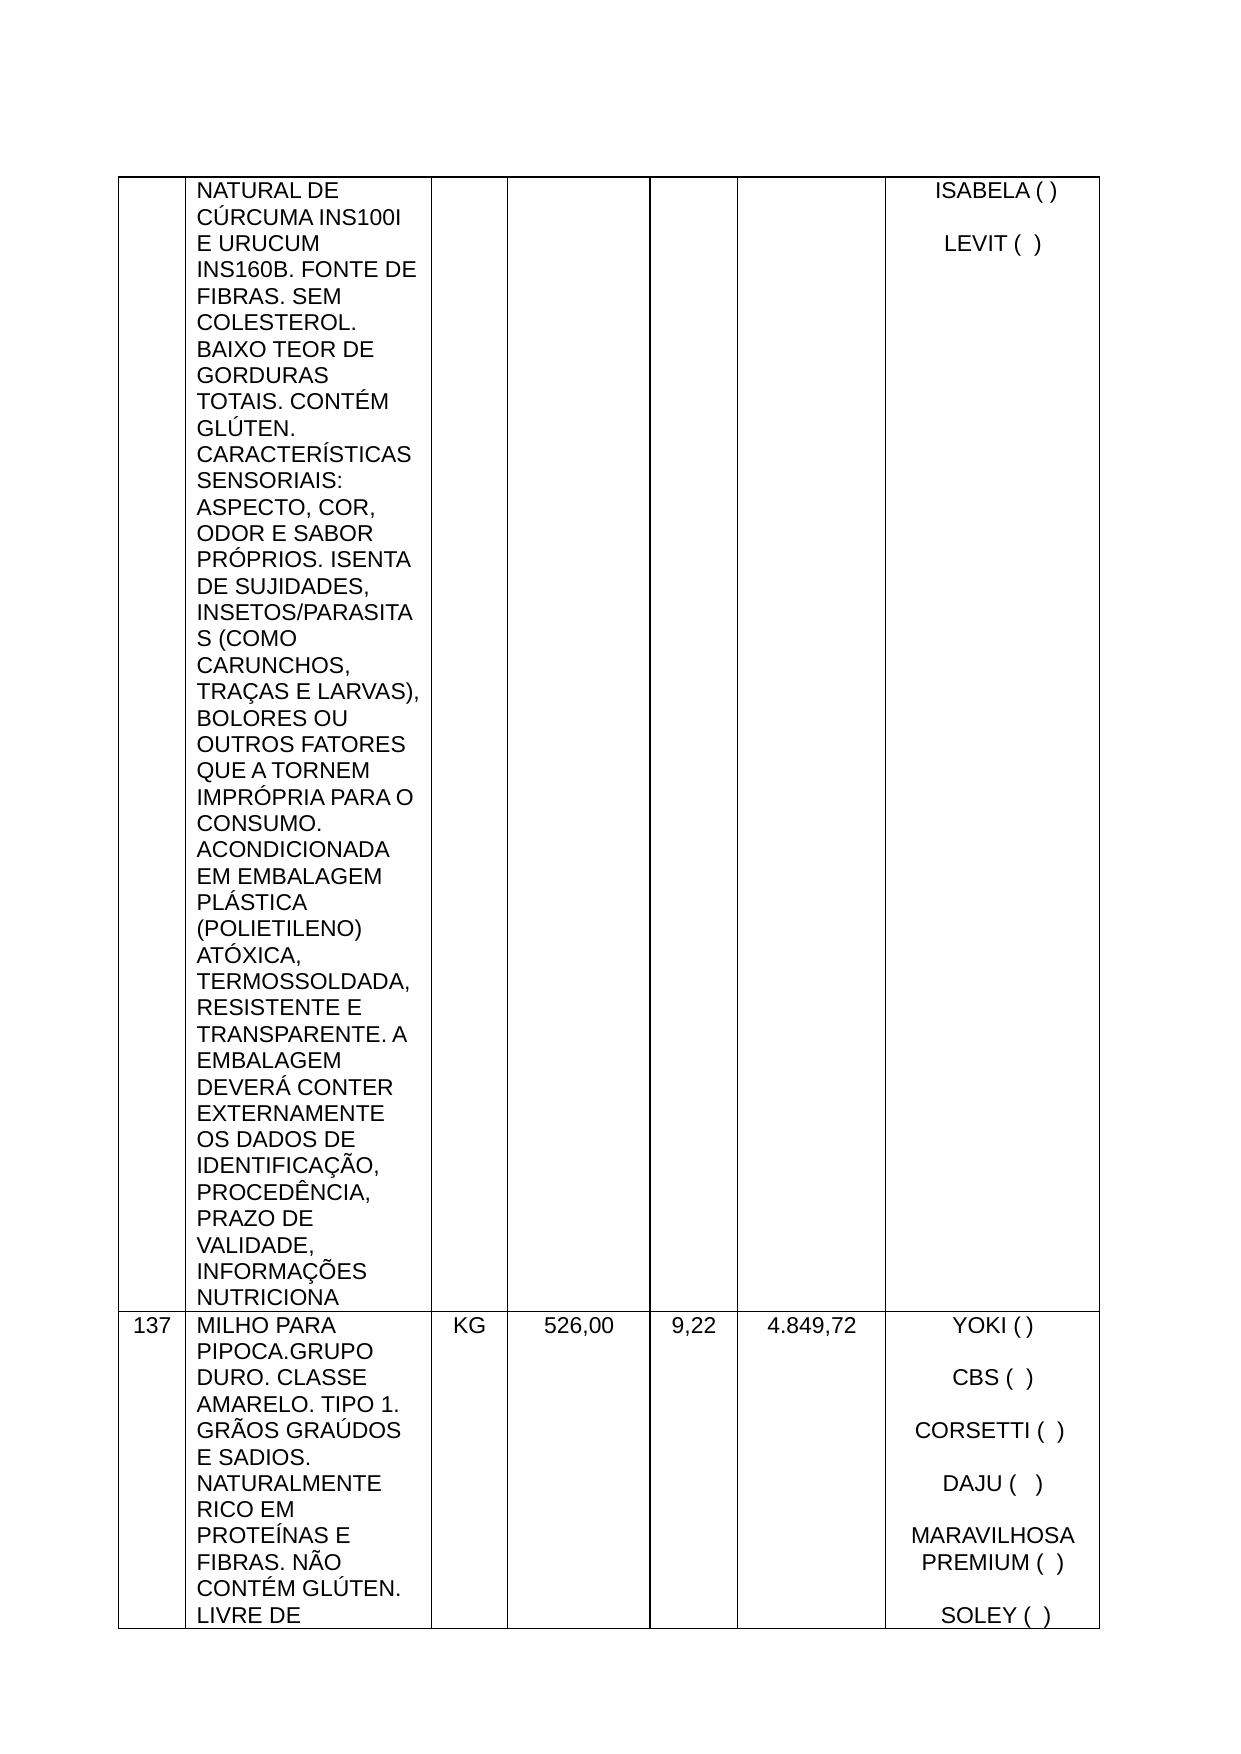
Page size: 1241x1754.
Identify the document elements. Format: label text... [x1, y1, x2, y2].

table_cell [119, 178, 185, 1311]
table_cell [508, 178, 649, 1311]
table_cell Kg [432, 1312, 507, 1628]
table_cell natural de cúrcuma INS100i e urucum INS160b. Fonte de fibras. Sem colesterol. Baixo teor de gorduras totais. Contém glúten. Características sensoriais: aspecto, cor, odor e sabor próprios. Isenta de sujidades, insetos/parasitas (como carunchos, traças e larvas), bolores ou outros fatores que a tornem imprópria para o consumo. Acondicionada em embalagem plástica (polietileno) atóxica, termossoldada, resistente e transparente. A embalagem deverá conter externamente os dados de identificação, procedência, prazo de validade, informações nutriciona [186, 178, 431, 1311]
table_cell 4.849,72 [738, 1312, 885, 1628]
table_cell [651, 178, 737, 1311]
table_cell 9,22 [651, 1312, 737, 1628]
table_cell 526,00 [508, 1312, 649, 1628]
table_cell [432, 178, 507, 1311]
table_cell YOKI ( ) CBS ( ) CORSETTI ( ) DAJU ( ) MARAVILHOSA PREMIUM ( ) SOLEY ( ) [886, 1312, 1099, 1628]
table_cell ISABELA ( ) LEVIT ( ) [886, 178, 1099, 1311]
table_cell [738, 178, 885, 1311]
table_cell 137 [119, 1312, 185, 1628]
table_cell MILHO PARA PIPOCA.Grupo duro. Classe amarelo. Tipo 1. Grãos graúdos e sadios. Naturalmente rico em proteínas e fibras. Não contém glúten. Livre de [186, 1312, 431, 1628]
